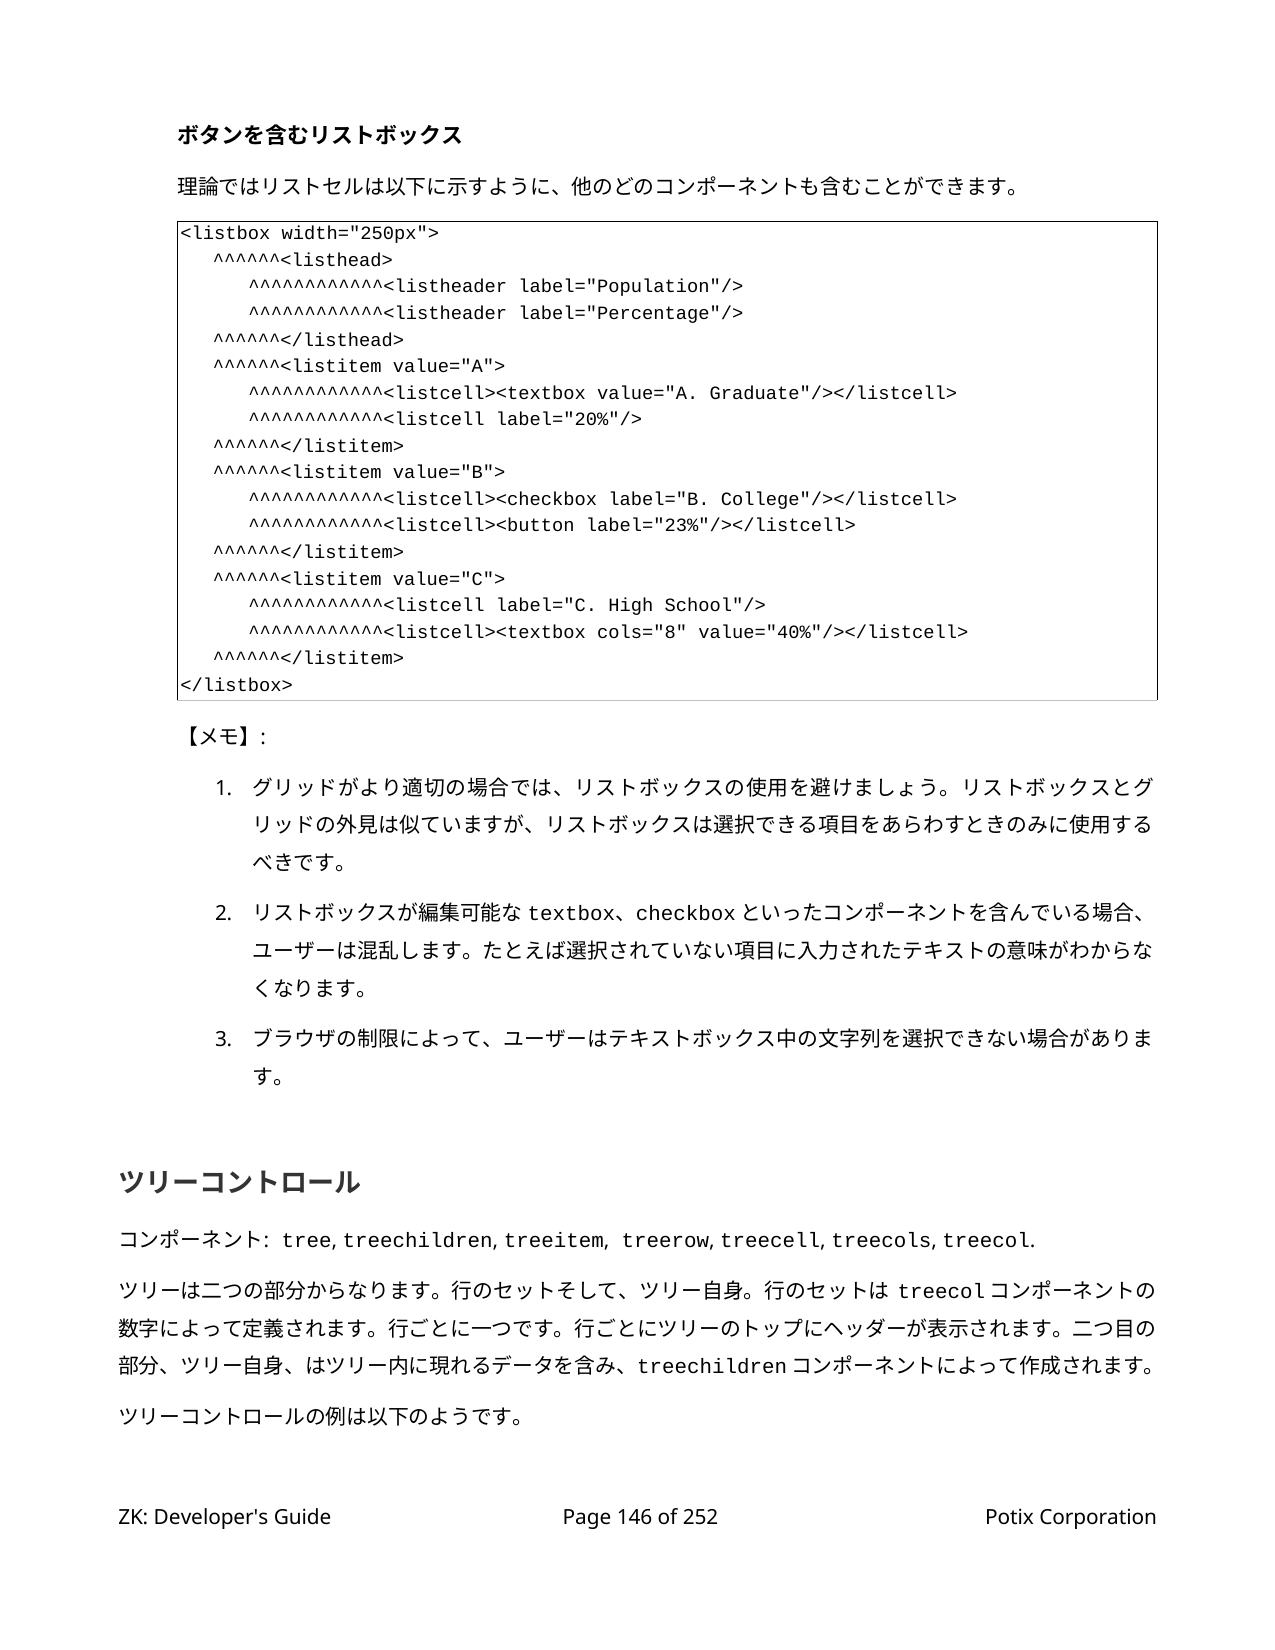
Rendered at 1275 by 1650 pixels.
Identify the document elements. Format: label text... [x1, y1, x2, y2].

text コンポーネント: tree, treechildren, treeitem, treerow, treecell, treecols, treecol. [118, 1224, 1157, 1254]
list グリッドがより適切の場合では、リストボックスの使用を避けましょう。リストボックスとグリッドの外見は似ていますが、リストボックスは選択できる項目をあらわすときのみに使用するべきです。 [215, 771, 1157, 876]
list リストボックスが編集可能なtextbox、checkboxといったコンポーネントを含んでいる場合、ユーザーは混乱します。たとえば選択されていない項目に入力されたテキストの意味がわからなくなります。 [215, 897, 1157, 1002]
text 理論ではリストセルは以下に示すように、他のどのコンポーネントも含むことができます。 [177, 171, 1157, 201]
text <listbox width="250px"> ^^^^^^<listhead> ^^^^^^^^^^^^<listheader label="Population"/> ^^^^^^^^^^^^<listheader label="Percentage"/> ^^^^^^</listhead> ^^^^^^<listitem value="A"> ^^^^^^^^^^^^<listcell><textbox value="A. Graduate"/></listcell> ^^^^^^^^^^^^<listcell label="20%"/> ^^^^^^</listitem> ^^^^^^<listitem value="B"> ^^^^^^^^^^^^<listcell><checkbox label="B. College"/></listcell> ^^^^^^^^^^^^<listcell><button label="23%"/></listcell> ^^^^^^</listitem> ^^^^^^<listitem value="C"> ^^^^^^^^^^^^<listcell label="C. High School"/> ^^^^^^^^^^^^<listcell><textbox cols="8" value="40%"/></listcell> ^^^^^^</listitem> </listbox> [178, 222, 1157, 700]
list ブラウザの制限によって、ユーザーはテキストボックス中の文字列を選択できない場合があります。 [215, 1023, 1157, 1090]
text ツリーは二つの部分からなります。行のセットそして、ツリー自身。行のセットはtreecolコンポーネントの数字によって定義されます。行ごとに一つです。行ごとにツリーのトップにヘッダーが表示されます。二つ目の部分、ツリー自身、はツリー内に現れるデータを含み、treechildrenコンポーネントによって作成されます。 [118, 1274, 1157, 1380]
subtitle ボタンを含むリストボックス [177, 118, 1157, 150]
text 【メモ】: [177, 721, 1157, 751]
subtitle ツリーコントロール [118, 1161, 1157, 1200]
text ツリーコントロールの例は以下のようです。 [118, 1401, 1157, 1431]
